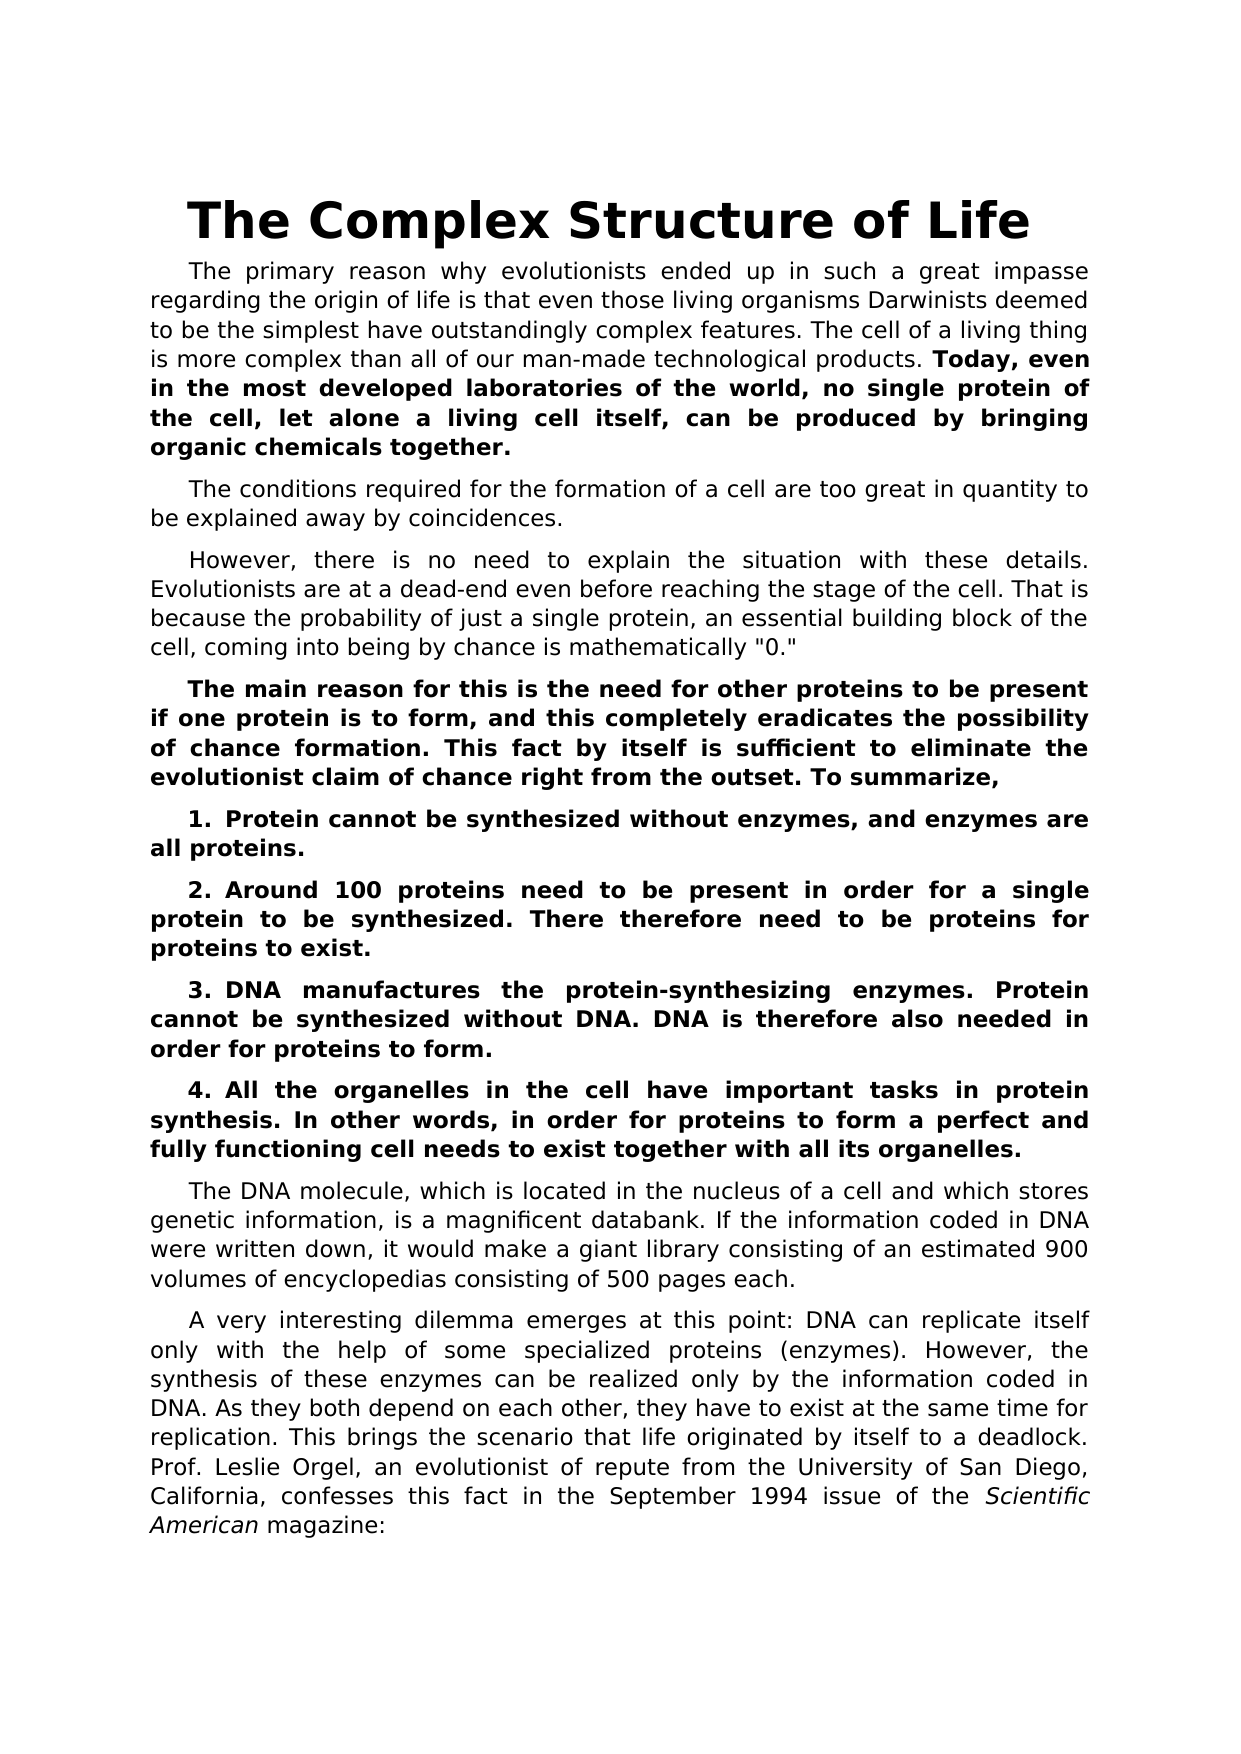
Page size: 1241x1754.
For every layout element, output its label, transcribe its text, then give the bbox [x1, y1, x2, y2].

text The main reason for this is the need for other proteins to be present if one protein is to form, and this completely eradicates the possibility of chance formation. This fact by itself is sufficient to eliminate the evolutionist claim of chance right from the outset. To summarize, [150, 676, 1090, 791]
text 1. Protein cannot be synthesized without enzymes, and enzymes are all proteins. [150, 806, 1090, 862]
text However, there is no need to explain the situation with these details. Evolutionists are at a dead-end even before reaching the stage of the cell. That is because the probability of just a single protein, an essential building block of the cell, coming into being by chance is mathematically "0." [150, 547, 1090, 661]
text 4. All the organelles in the cell have important tasks in protein synthesis. In other words, in order for proteins to form a perfect and fully functioning cell needs to exist together with all its organelles. [150, 1078, 1090, 1163]
text The conditions required for the formation of a cell are too great in quantity to be explained away by coincidences. [150, 476, 1090, 532]
text 3. DNA manufactures the protein-synthesizing enzymes. Protein cannot be synthesized without DNA. DNA is therefore also needed in order for proteins to form. [150, 977, 1090, 1062]
text The DNA molecule, which is located in the nucleus of a cell and which stores genetic information, is a magnificent databank. If the information coded in DNA were written down, it would make a giant library consisting of an estimated 900 volumes of encyclopedias consisting of 500 pages each. [150, 1178, 1090, 1292]
text 2. Around 100 proteins need to be present in order for a single protein to be synthesized. There therefore need to be proteins for proteins to exist. [150, 877, 1090, 962]
text A very interesting dilemma emerges at this point: DNA can replicate itself only with the help of some specialized proteins (enzymes). However, the synthesis of these enzymes can be realized only by the information coded in DNA. As they both depend on each other, they have to exist at the same time for replication. This brings the scenario that life originated by itself to a deadlock. Prof. Leslie Orgel, an evolutionist of repute from the University of San Diego, California, confesses this fact in the September 1994 issue of the Scientific American magazine: [150, 1307, 1090, 1539]
subtitle The Complex Structure of Life [187, 192, 1090, 250]
text The primary reason why evolutionists ended up in such a great impasse regarding the origin of life is that even those living organisms Darwinists deemed to be the simplest have outstandingly complex features. The cell of a living thing is more complex than all of our man-made technological products. Today, even in the most developed laboratories of the world, no single protein of the cell, let alone a living cell itself, can be produced by bringing organic chemicals together. [150, 258, 1090, 461]
